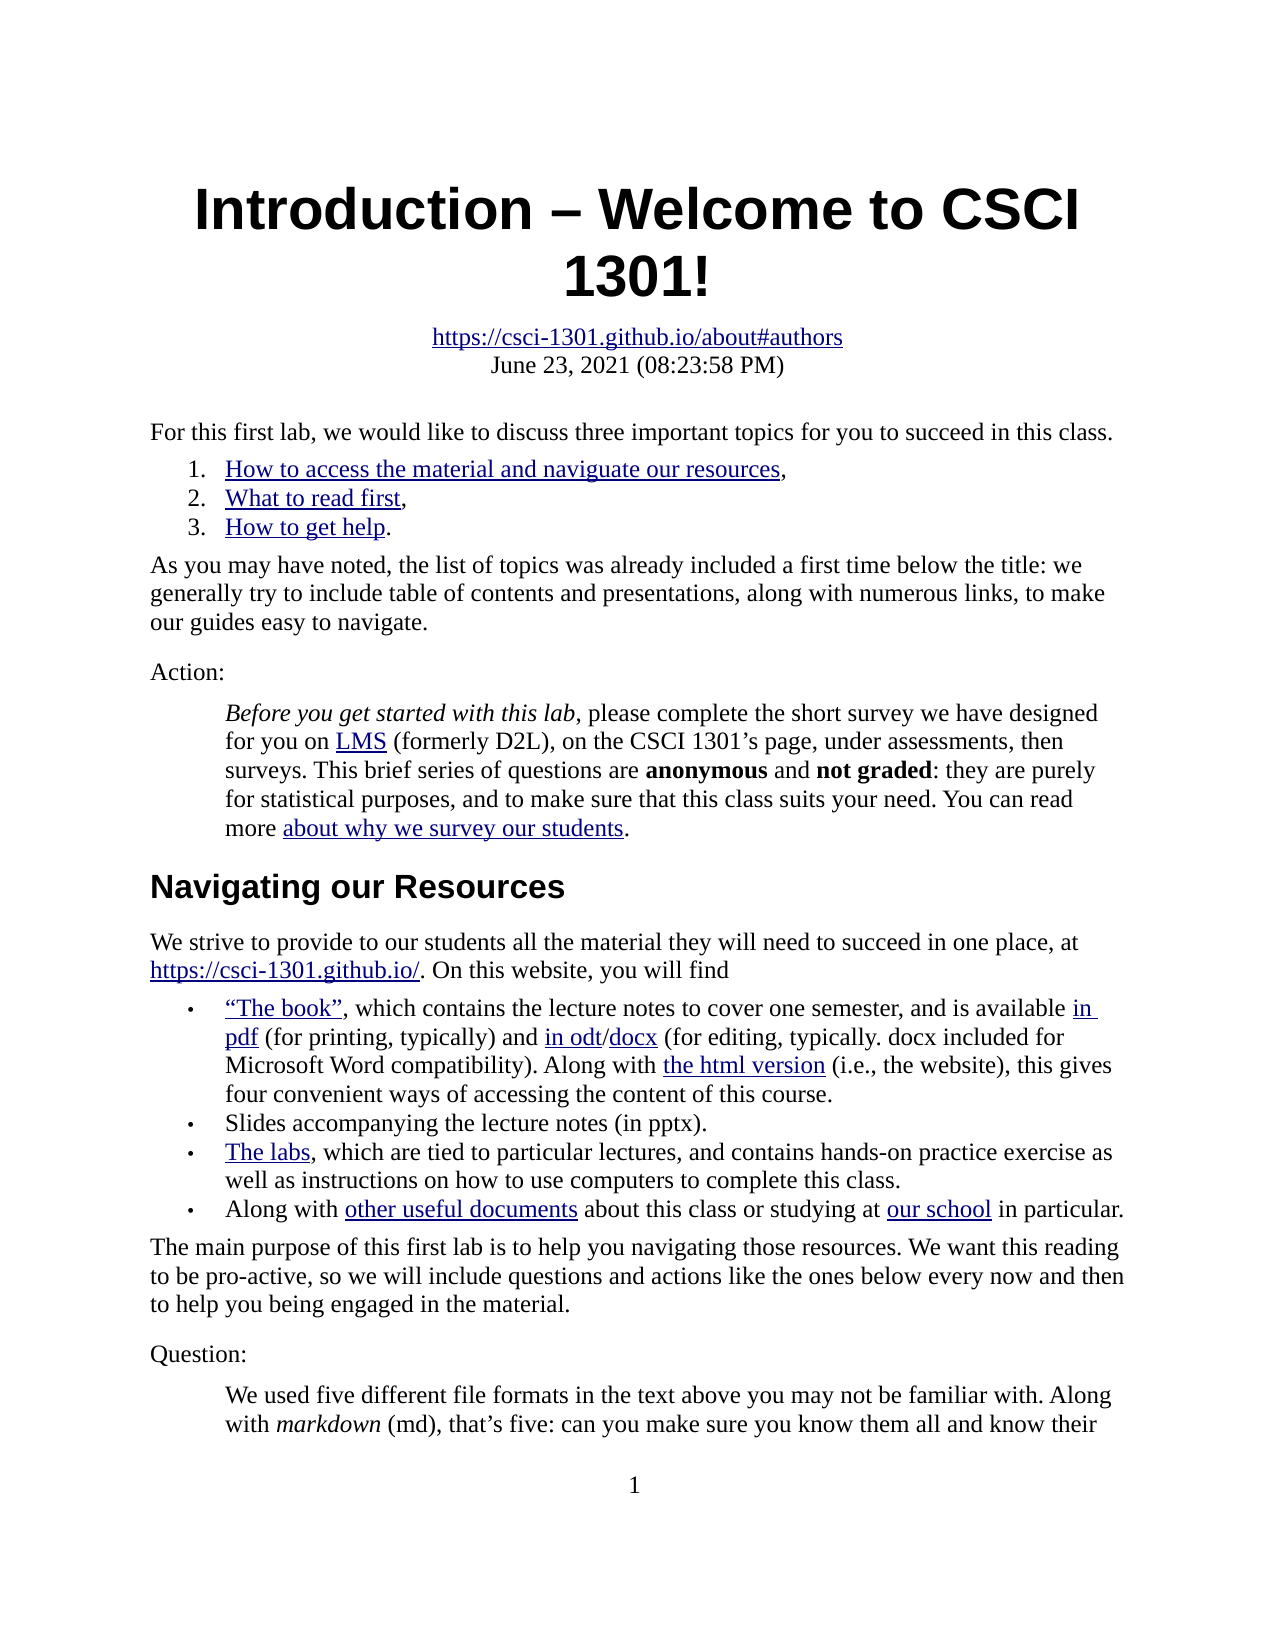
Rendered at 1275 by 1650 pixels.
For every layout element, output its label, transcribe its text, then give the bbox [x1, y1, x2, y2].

text The main purpose of this first lab is to help you navigating those resources. We want this reading to be pro-active, so we will include questions and actions like the ones below every now and then to help you being engaged in the material. [150, 1232, 1125, 1318]
text As you may have noted, the list of topics was already included a first time below the title: we generally try to include table of contents and presentations, along with numerous links, to make our guides easy to navigate. [150, 550, 1125, 636]
list How to access the material and naviguate our resources, [187, 454, 1125, 483]
title Introduction – Welcome to CSCI 1301! [150, 175, 1125, 309]
text Action: [150, 657, 1125, 686]
text https://csci-1301.github.io/about#authors [150, 322, 1125, 350]
text Question: [150, 1339, 1125, 1368]
list Along with other useful documents about this class or studying at our school in particular. [187, 1194, 1125, 1223]
list Slides accompanying the lecture notes (in pptx). [187, 1108, 1125, 1137]
text We strive to provide to our students all the material they will need to succeed in one place, at https://csci-1301.github.io/. On this website, you will find [150, 927, 1125, 984]
text Before you get started with this lab, please complete the short survey we have designed for you on LMS (formerly D2L), on the CSCI 1301’s page, under assessments, then surveys. This brief series of questions are anonymous and not graded: they are purely for statistical purposes, and to make sure that this class suits your need. You can read more about why we survey our students. [225, 698, 1125, 841]
text For this first lab, we would like to discuss three important topics for you to succeed in this class. [150, 417, 1125, 446]
text June 23, 2021 (08:23:58 PM) [150, 350, 1125, 379]
text We used five different file formats in the text above you may not be familiar with. Along with markdown (md), that’s five: can you make sure you know them all and know their [225, 1380, 1125, 1437]
subtitle Navigating our Resources [150, 866, 1125, 905]
list “The book”, which contains the lecture notes to cover one semester, and is available in pdf (for printing, typically) and in odt/docx (for editing, typically. docx included for Microsoft Word compatibility). Along with the html version (i.e., the website), this gives four convenient ways of accessing the content of this course. [187, 993, 1125, 1108]
list What to read first, [187, 483, 1125, 512]
list How to get help. [187, 512, 1125, 541]
list The labs, which are tied to particular lectures, and contains hands-on practice exercise as well as instructions on how to use computers to complete this class. [187, 1137, 1125, 1194]
